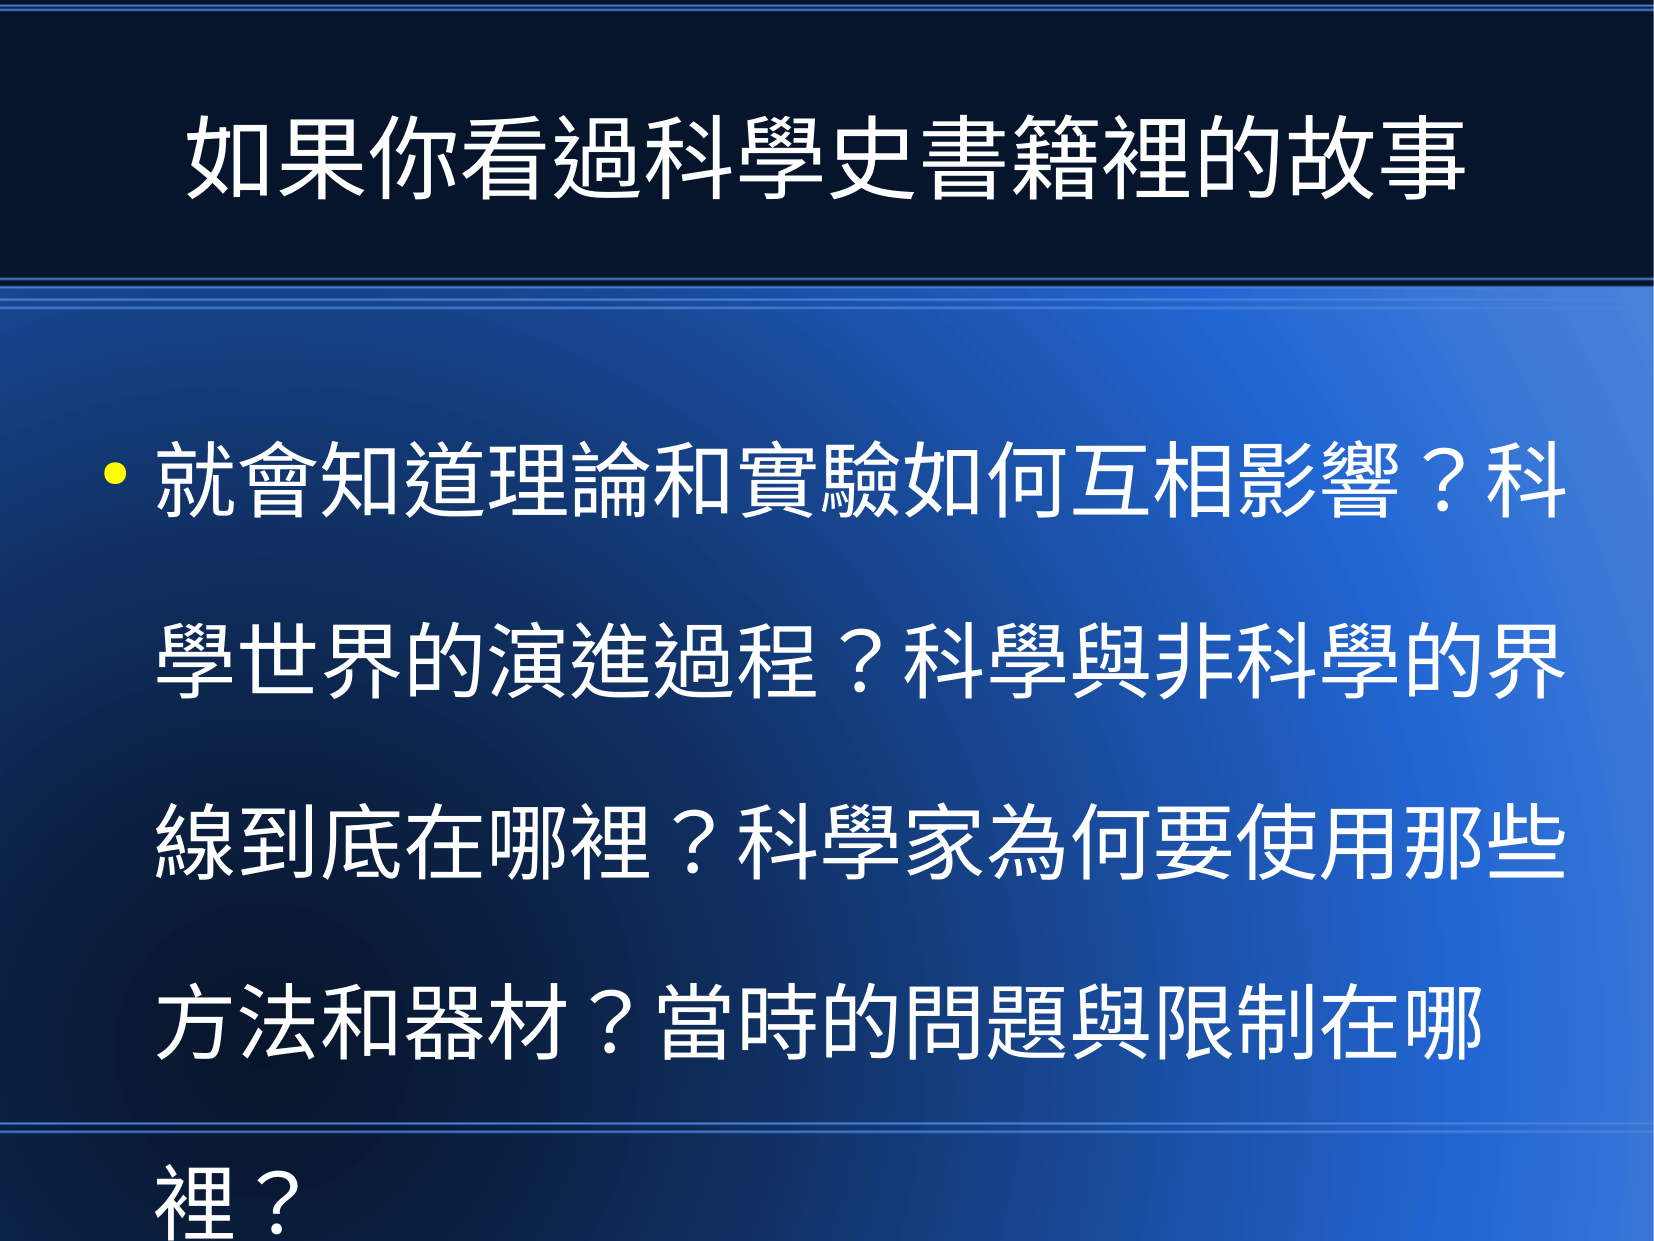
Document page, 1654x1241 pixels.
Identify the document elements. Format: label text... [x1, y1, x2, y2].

picture [0, 0, 1654, 1241]
list 就會知道理論和實驗如何互相影響？科學世界的演進過程？科學與非科學的界線到底在哪裡？科學家為何要使用那些方法和器材？當時的問題與限制在哪裡？ [82, 355, 1571, 1241]
title 如果你看過科學史書籍裡的故事 [82, 49, 1571, 257]
